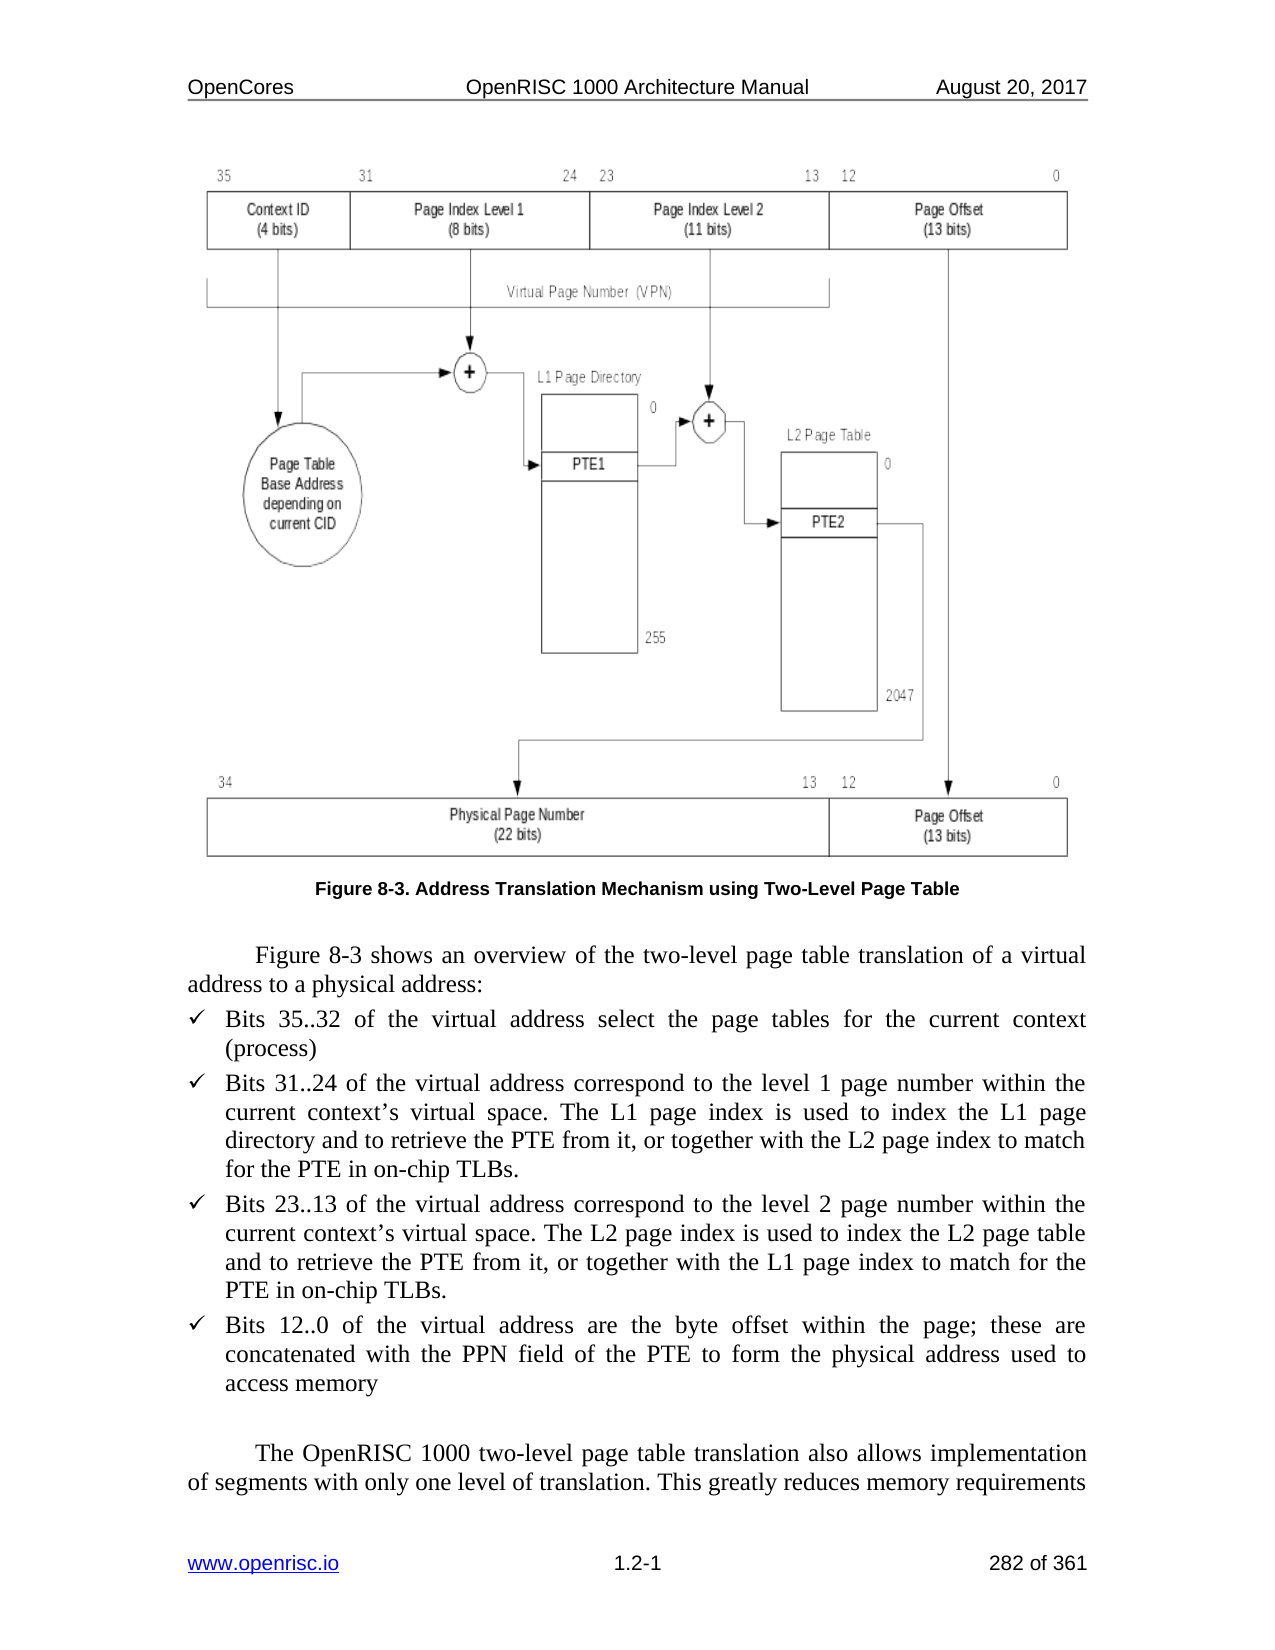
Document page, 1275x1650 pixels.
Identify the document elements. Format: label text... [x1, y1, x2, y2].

list Bits 31..24 of the virtual address correspond to the level 1 page number within the current context’s virtual space. The L1 page index is used to index the L1 page directory and to retrieve the PTE from it, or together with the L2 page index to match for the PTE in on-chip TLBs. [187, 1068, 1087, 1183]
text Figure 8-3 shows an overview of the two-level page table translation of a virtual address to a physical address: [187, 941, 1087, 998]
list Bits 35..32 of the virtual address select the page tables for the current context (process) [187, 1004, 1087, 1062]
text The OpenRISC 1000 two-level page table translation also allows implementation of segments with only one level of translation. This greatly reduces memory requirements [187, 1438, 1087, 1496]
list Bits 23..13 of the virtual address correspond to the level 2 page number within the current context’s virtual space. The L2 page index is used to index the L2 page table and to retrieve the PTE from it, or together with the L1 page index to match for the PTE in on-chip TLBs. [187, 1189, 1087, 1304]
text Figure 8-3. Address Translation Mechanism using Two-Level Page Table [187, 878, 1087, 899]
list Bits 12..0 of the virtual address are the byte offset within the page; these are concatenated with the PPN field of the PTE to form the physical address used to access memory [187, 1311, 1087, 1397]
